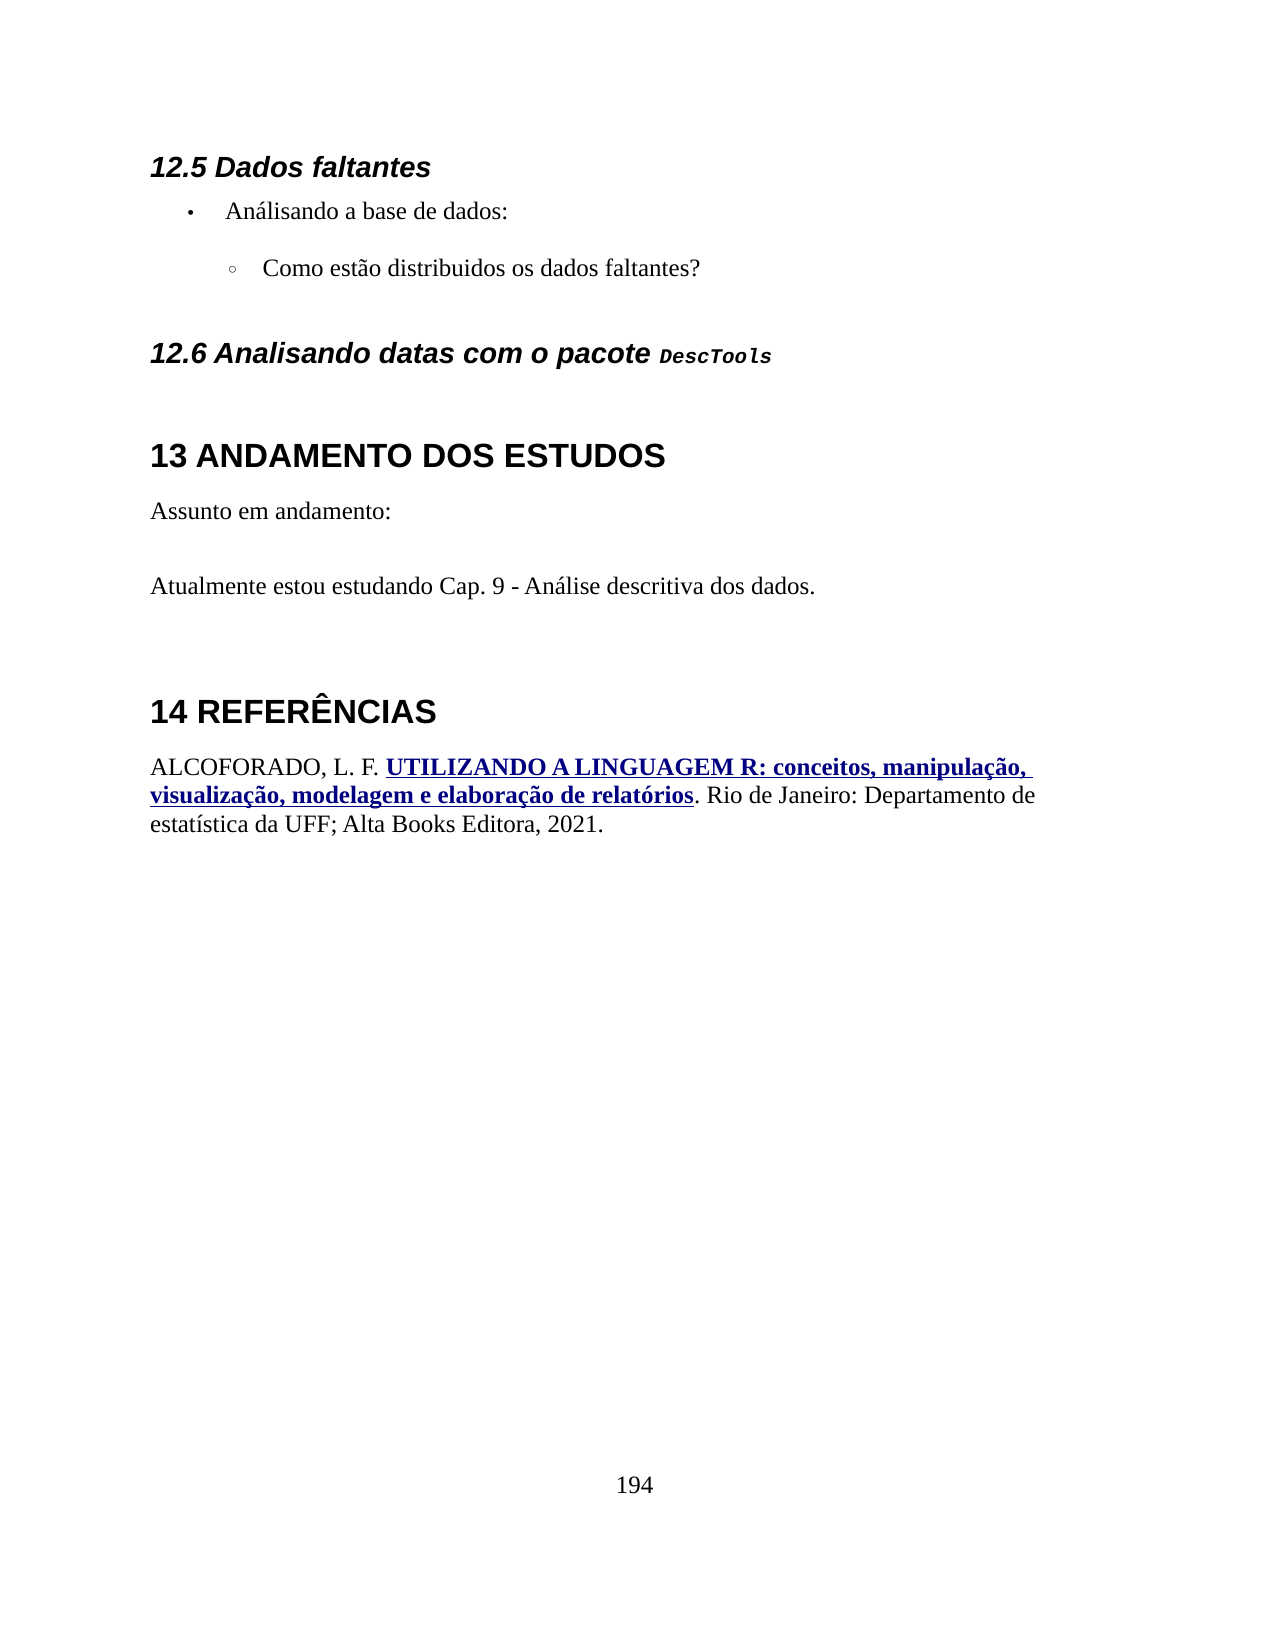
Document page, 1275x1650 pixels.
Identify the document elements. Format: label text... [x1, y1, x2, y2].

subtitle 12.5 Dados faltantes [150, 150, 1125, 183]
text Atualmente estou estudando Cap. 9 - Análise descritiva dos dados. [150, 571, 1125, 629]
list Análisando a base de dados: [187, 196, 1125, 253]
list Como estão distribuidos os dados faltantes? [225, 253, 1125, 282]
subtitle 12.6 Analisando datas com o pacote DescTools [150, 336, 1125, 370]
text ALCOFORADO, L. F. UTILIZANDO A LINGUAGEM R: conceitos, manipulação, visualização, modelagem e elaboração de relatórios. Rio de Janeiro: Departamento de estatística da UFF; Alta Books Editora, 2021. [150, 752, 1125, 838]
subtitle 14 REFERÊNCIAS [150, 692, 1125, 730]
text Assunto em andamento: [150, 496, 1125, 553]
subtitle 13 ANDAMENTO DOS ESTUDOS [150, 436, 1125, 474]
